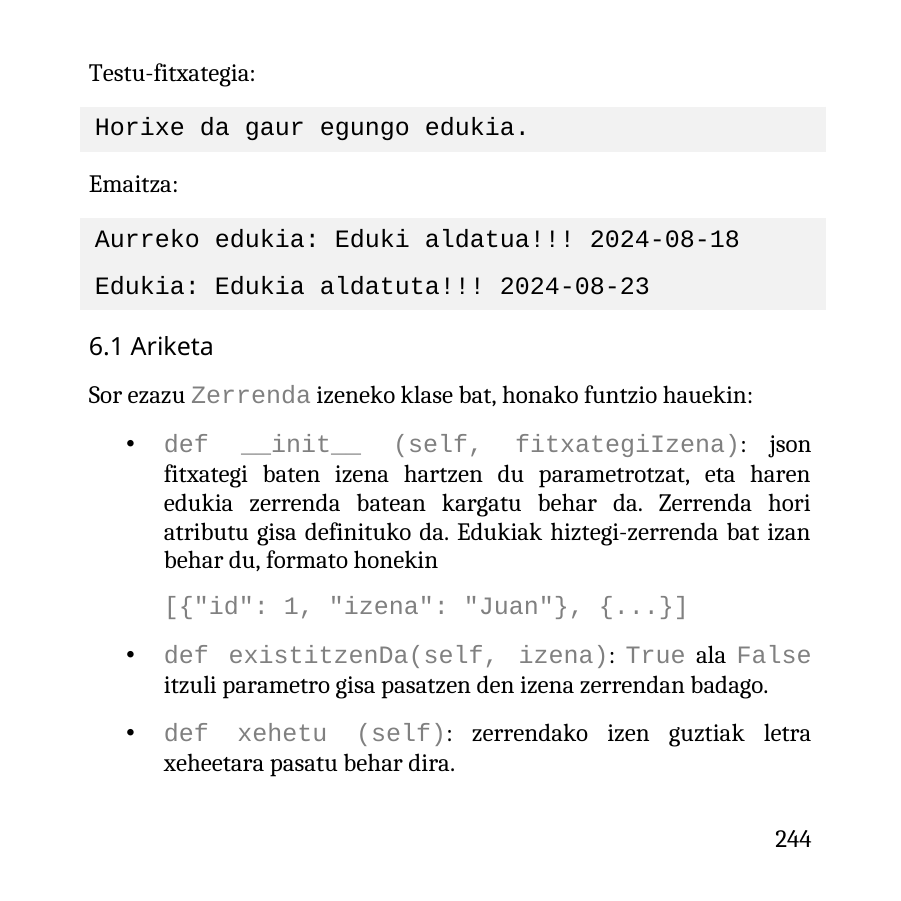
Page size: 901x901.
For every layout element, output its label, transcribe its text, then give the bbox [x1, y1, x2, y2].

text Emaitza: [89, 170, 811, 199]
list [{"id": 1, "izena": "Juan"}, {...}] [126, 594, 811, 622]
list def xehetu (self): zerrendako izen guztiak letra xeheetara pasatu behar dira. [126, 718, 811, 777]
text Testu-fitxategia: [89, 59, 811, 88]
list def existitzenDa(self, izena): True ala False itzuli parametro gisa pasatzen den izena zerrendan badago. [126, 641, 811, 700]
list def __init__ (self, fitxategiIzena): json fitxategi baten izena hartzen du parametrotzat, eta haren edukia zerrenda batean kargatu behar da. Zerrenda hori atributu gisa definituko da. Edukiak hiztegi-zerrenda bat izan behar du, formato honekin [126, 430, 811, 575]
text Sor ezazu Zerrenda izeneko klase bat, honako funtzio hauekin: [89, 381, 811, 411]
text Edukia: Edukia aldatuta!!! 2024-08-23 [86, 265, 820, 304]
text Aurreko edukia: Eduki aldatua!!! 2024-08-18 [86, 224, 820, 254]
text Horixe da gaur egungo edukia. [86, 113, 820, 145]
text 6.1 Ariketa [89, 329, 811, 363]
